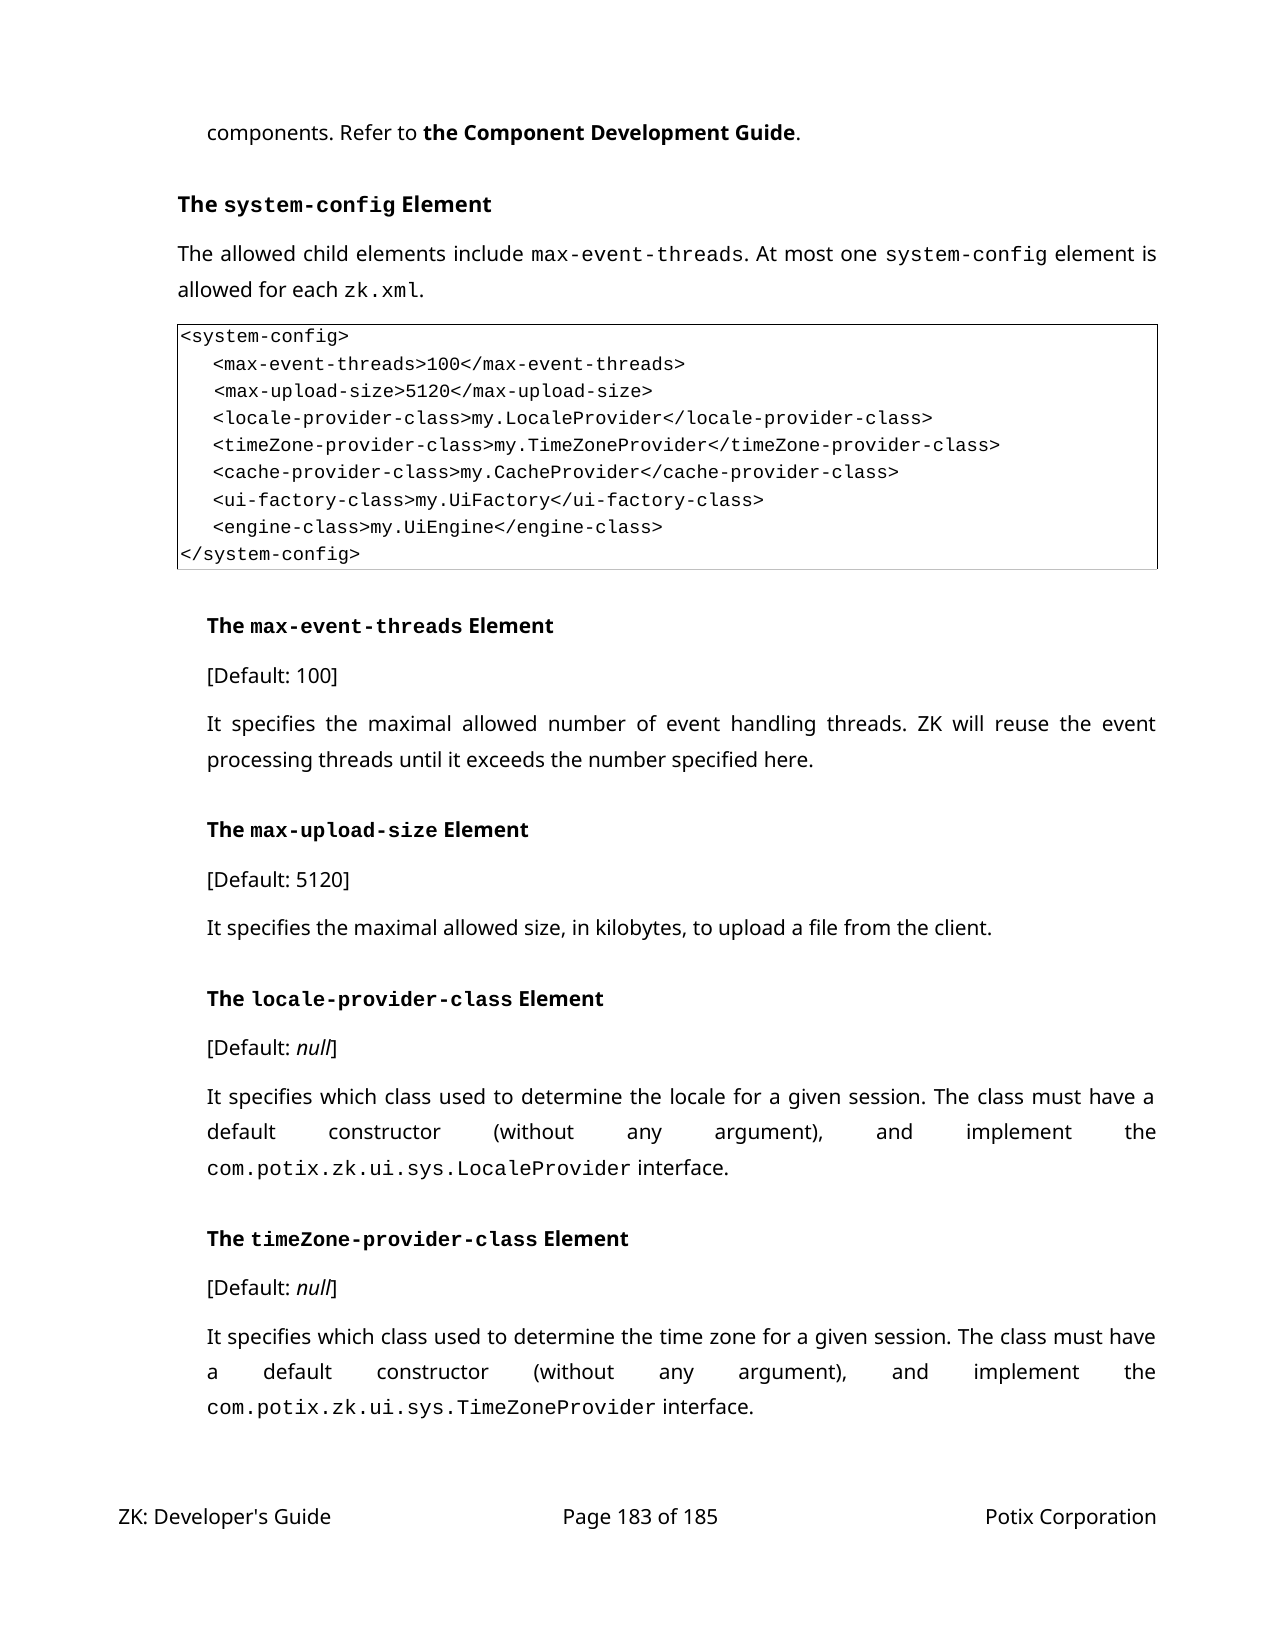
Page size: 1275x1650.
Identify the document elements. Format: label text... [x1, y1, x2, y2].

subtitle The timeZone-provider-class Element [207, 1224, 1157, 1252]
subtitle The max-event-threads Element [207, 612, 1157, 640]
text [Default: null] [207, 1033, 1157, 1062]
text It specifies the maximal allowed size, in kilobytes, to upload a file from the client. [207, 913, 1157, 942]
text It specifies the maximal allowed number of event handling threads. ZK will reuse the event processing threads until it exceeds the number specified here. [207, 709, 1157, 773]
text [Default: null] [207, 1273, 1157, 1301]
subtitle The locale-provider-class Element [207, 984, 1157, 1013]
text </system-config> [178, 542, 1157, 569]
text <max-event-threads>100</max-event-threads> [178, 351, 1157, 376]
text It specifies which class used to determine the locale for a given session. The class must have a default constructor (without any argument), and implement the com.potix.zk.ui.sys.LocaleProvider interface. [207, 1082, 1157, 1181]
text <ui-factory-class>my.UiFactory</ui-factory-class> [178, 487, 1157, 512]
text It specifies which class used to determine the time zone for a given session. The class must have a default constructor (without any argument), and implement the com.potix.zk.ui.sys.TimeZoneProvider interface. [207, 1322, 1157, 1421]
text [Default: 5120] [207, 865, 1157, 893]
text <engine-class>my.UiEngine</engine-class> [178, 514, 1157, 539]
text components. Refer to the Component Development Guide. [207, 118, 1157, 146]
subtitle The max-upload-size Element [207, 816, 1157, 844]
text <max-upload-size>5120</max-upload-size> [178, 379, 1157, 403]
text [Default: 100] [207, 661, 1157, 689]
text <timeZone-provider-class>my.TimeZoneProvider</timeZone-provider-class> [178, 433, 1157, 457]
text <cache-provider-class>my.CacheProvider</cache-provider-class> [178, 460, 1157, 484]
subtitle The system-config Element [177, 189, 1157, 219]
text <system-config> [178, 325, 1157, 348]
text <locale-provider-class>my.LocaleProvider</locale-provider-class> [178, 406, 1157, 430]
text The allowed child elements include max-event-threads. At most one system-config element is allowed for each zk.xml. [177, 239, 1157, 304]
